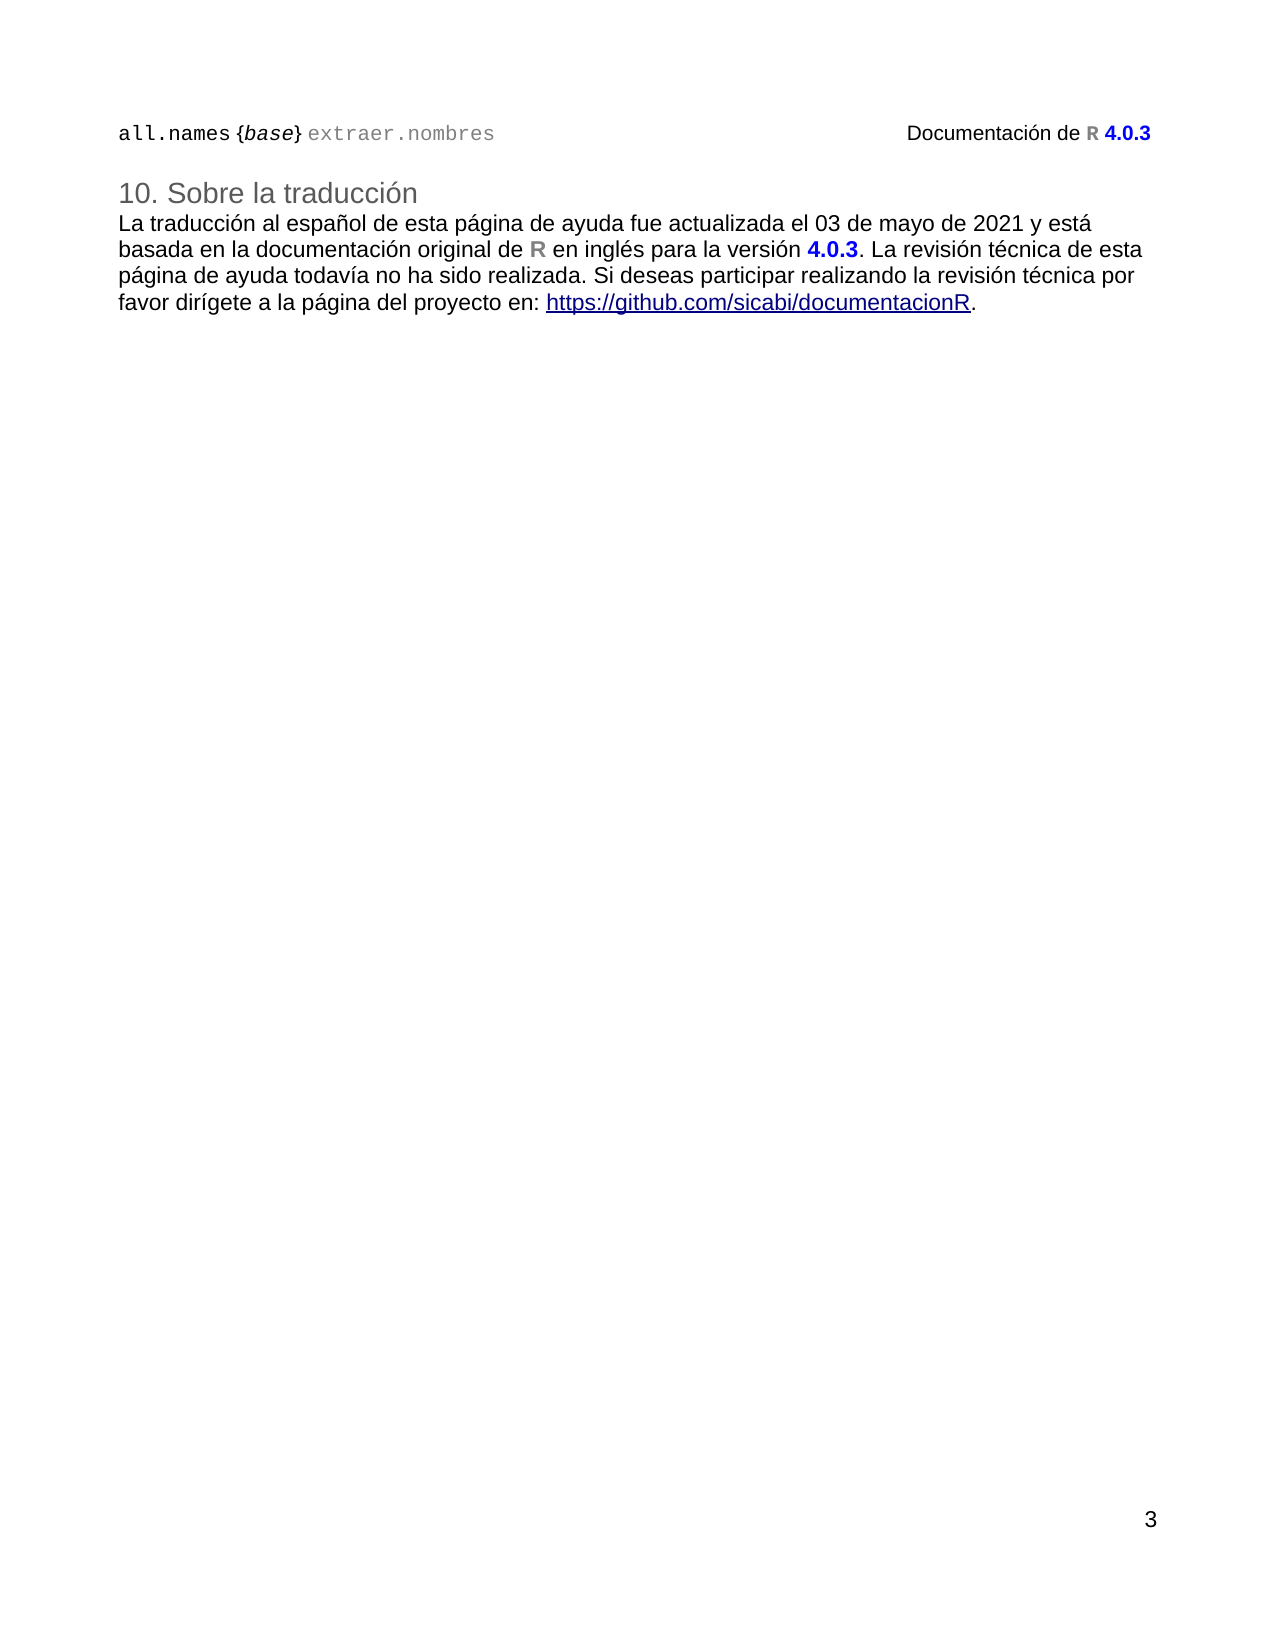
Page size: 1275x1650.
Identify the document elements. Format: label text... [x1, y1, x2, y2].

subtitle 10. Sobre la traducción [118, 176, 1157, 210]
text La traducción al español de esta página de ayuda fue actualizada el 03 de mayo de 2021 y está basada en la documentación original de R en inglés para la versión 4.0.3. La revisión técnica de esta página de ayuda todavía no ha sido realizada. Si deseas participar realizando la revisión técnica por favor dirígete a la página del proyecto en: https://github.com/sicabi/documentacionR. [118, 210, 1157, 315]
